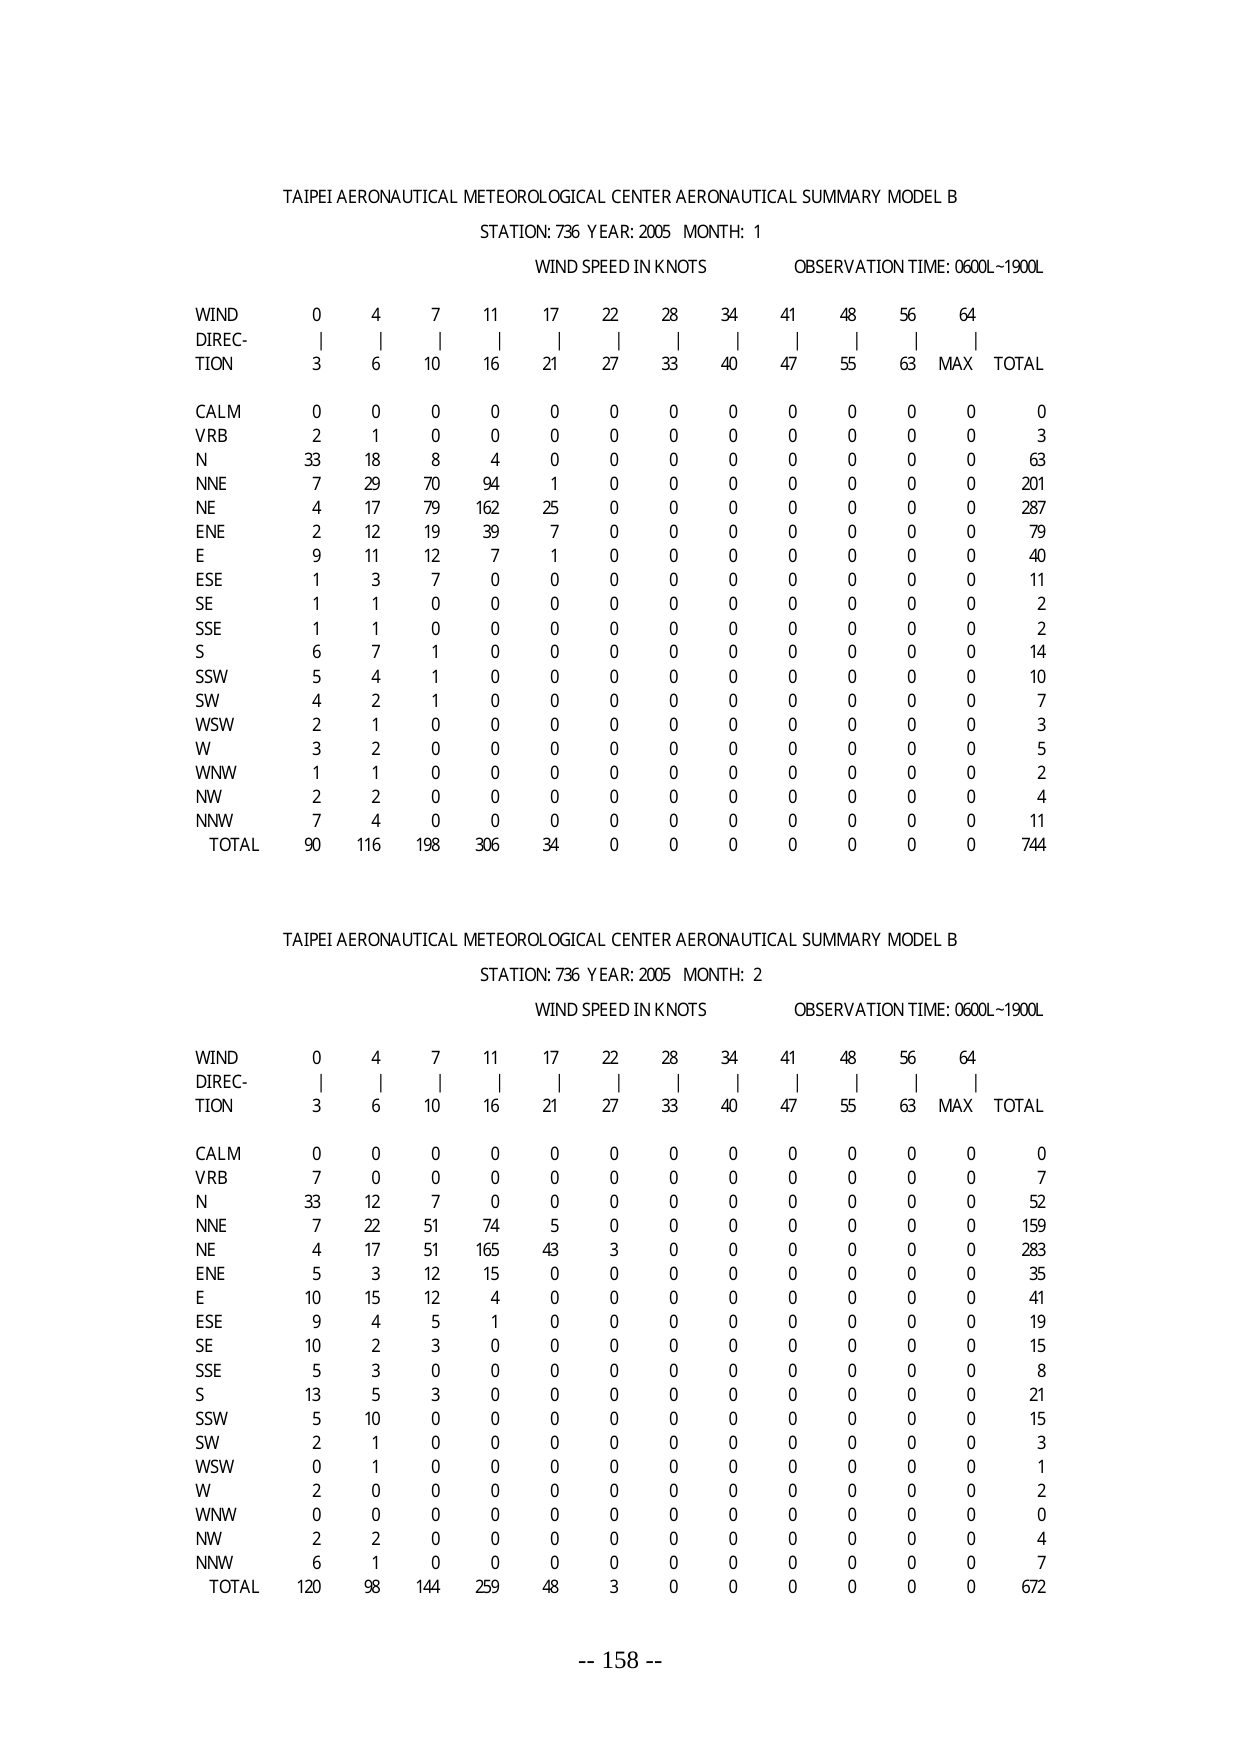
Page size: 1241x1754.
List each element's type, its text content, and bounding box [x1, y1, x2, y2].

text -- 158 -- [543, 1637, 697, 1674]
